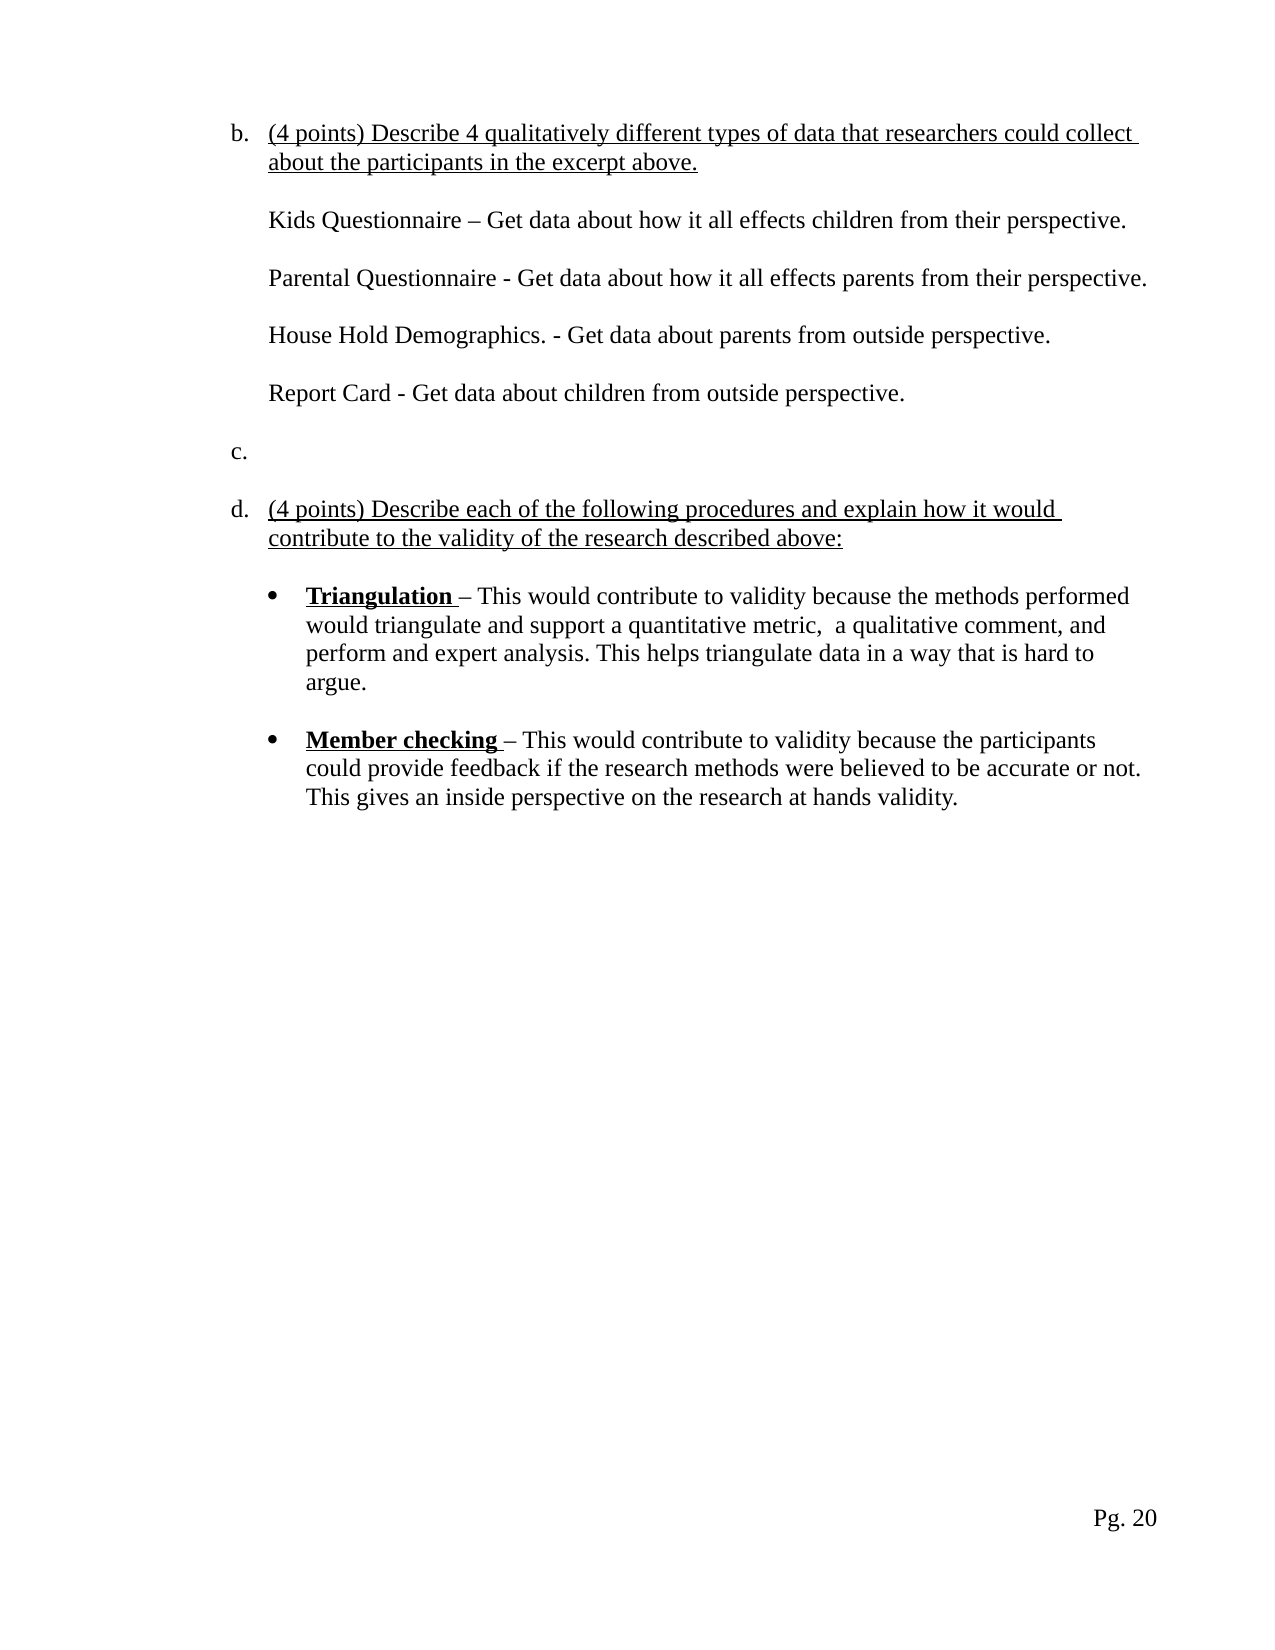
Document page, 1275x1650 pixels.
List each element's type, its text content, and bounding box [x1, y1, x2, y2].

list Kids Questionnaire – Get data about how it all effects children from their perspective. [231, 205, 1157, 233]
list Parental Questionnaire - Get data about how it all effects parents from their perspective. [231, 263, 1157, 291]
list Triangulation – This would contribute to validity because the methods performed would triangulate and support a quantitative metric, a qualitative comment, and perform and expert analysis. This helps triangulate data in a way that is hard to argue. [268, 581, 1157, 696]
list Member checking – This would contribute to validity because the participants could provide feedback if the research methods were believed to be accurate or not. This gives an inside perspective on the research at hands validity. [268, 725, 1157, 811]
list (4 points) Describe 4 qualitatively different types of data that researchers could collect about the participants in the excerpt above. [231, 118, 1157, 176]
list Report Card - Get data about children from outside perspective. [231, 378, 1157, 407]
list (4 points) Describe each of the following procedures and explain how it would contribute to the validity of the research described above: [231, 494, 1157, 552]
list House Hold Demographics. - Get data about parents from outside perspective. [231, 321, 1157, 349]
